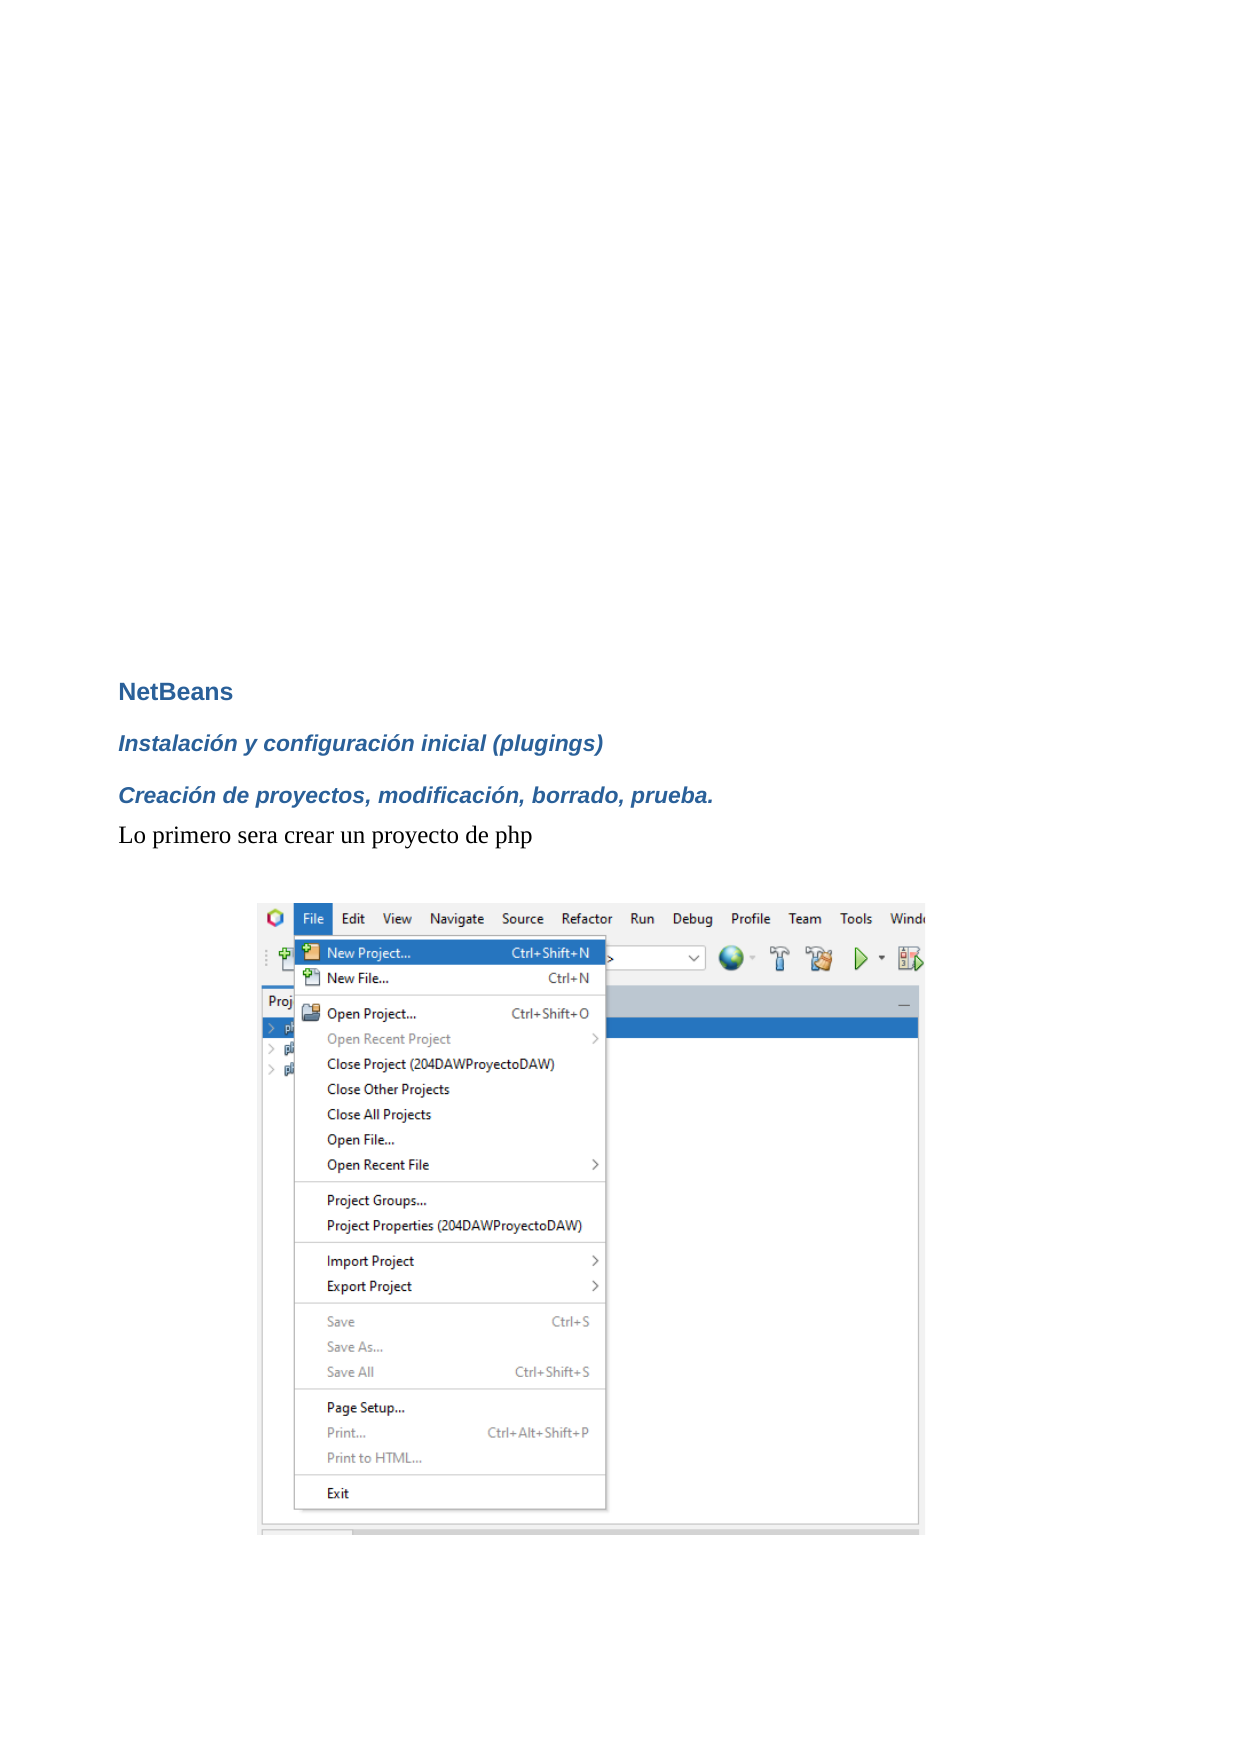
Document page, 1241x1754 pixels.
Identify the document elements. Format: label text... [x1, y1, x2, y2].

subtitle NetBeans [118, 676, 1122, 705]
subtitle Instalación y configuración inicial (plugings) [118, 730, 1122, 757]
picture [257, 903, 926, 1535]
subtitle Creación de proyectos, modificación, borrado, prueba. [118, 782, 1122, 808]
text Lo primero sera crear un proyecto de php [118, 820, 1122, 849]
